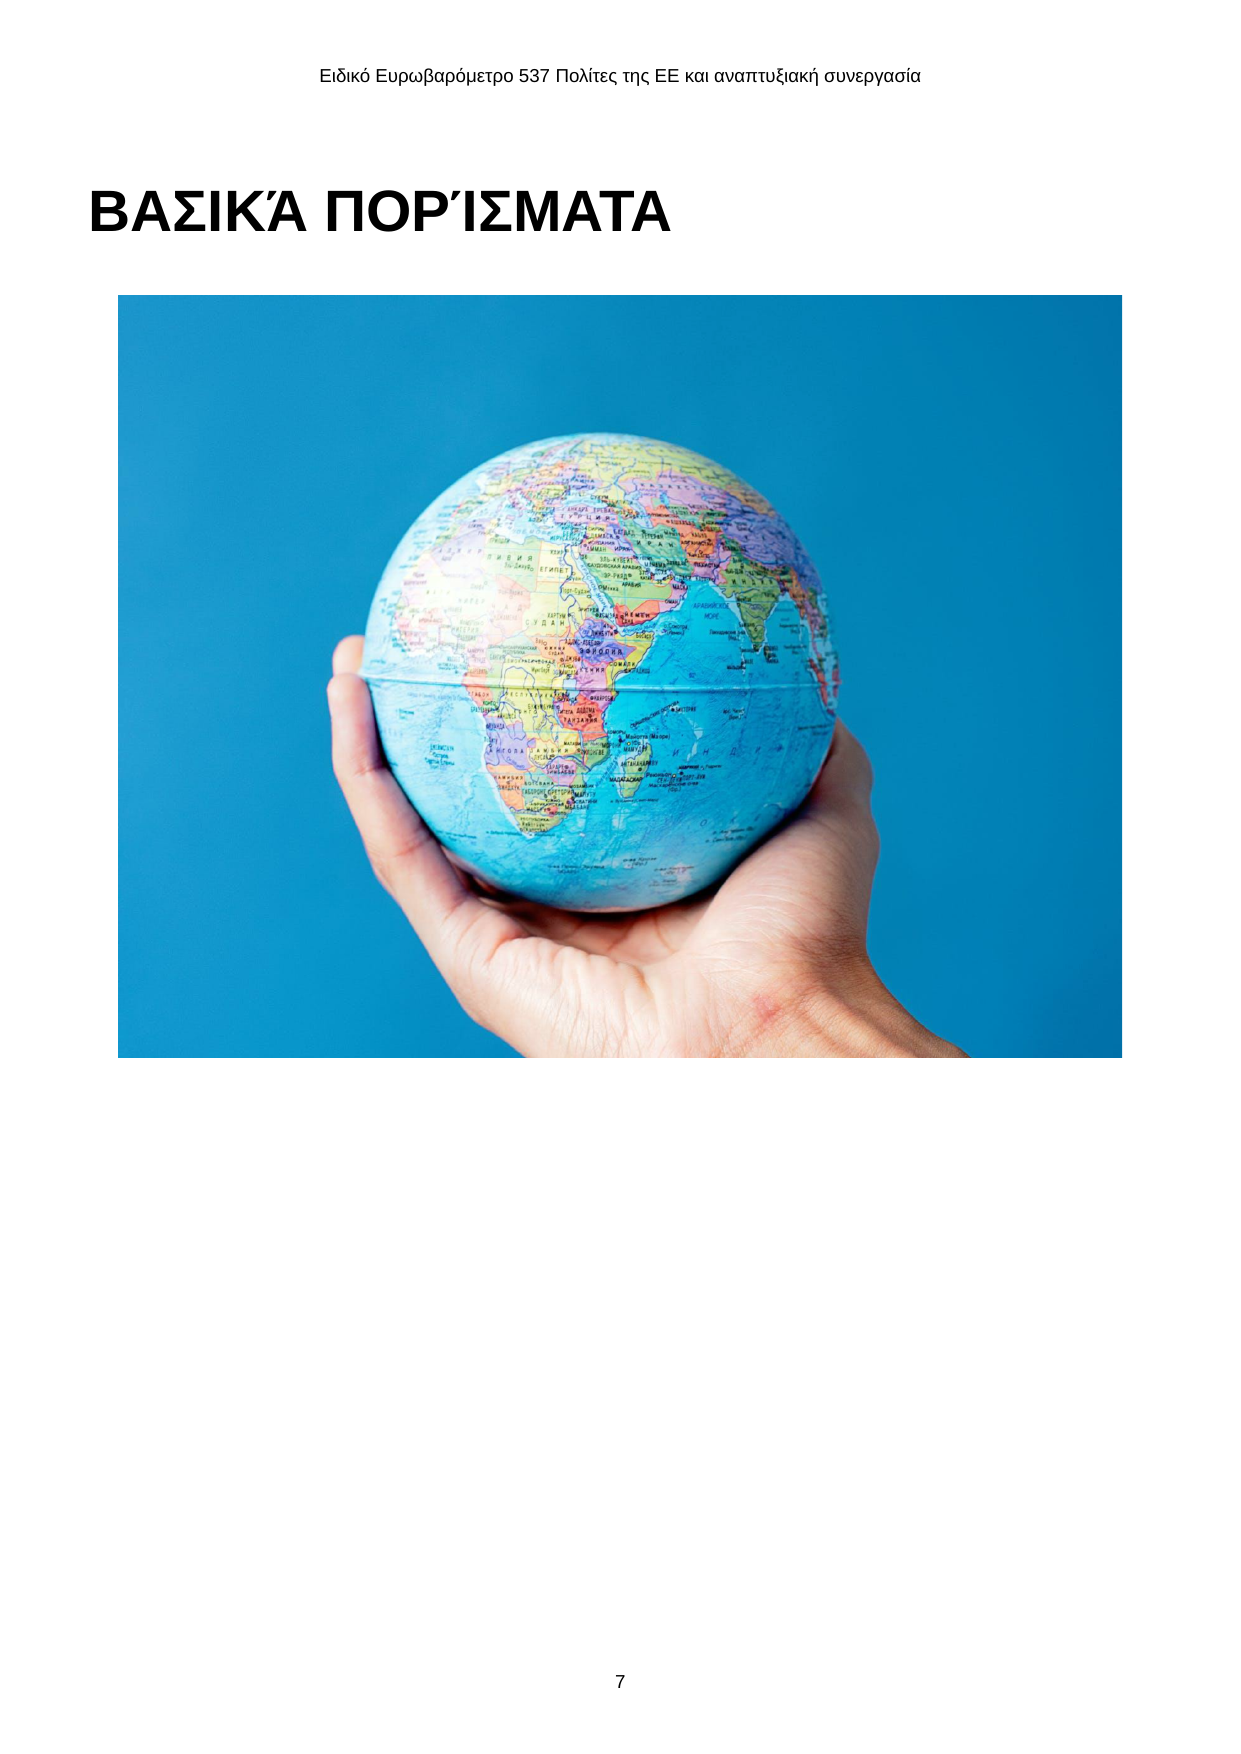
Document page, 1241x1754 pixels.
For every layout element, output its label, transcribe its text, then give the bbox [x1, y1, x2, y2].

picture [190, 968, 198, 978]
picture [118, 1017, 127, 1022]
picture [391, 477, 399, 486]
picture [118, 948, 124, 959]
picture [260, 779, 270, 797]
picture [384, 450, 399, 459]
picture [313, 692, 320, 707]
picture [278, 739, 286, 751]
picture [235, 910, 246, 918]
picture [281, 699, 288, 707]
picture [210, 963, 218, 968]
picture [190, 977, 209, 994]
picture [446, 327, 459, 337]
picture [430, 332, 441, 341]
picture [472, 295, 498, 323]
picture [317, 679, 323, 687]
subtitle ΒΑΣΙΚΆ ΠΟΡΊΣΜΑΤΑ [88, 176, 1152, 243]
picture [118, 295, 971, 1058]
picture [229, 887, 243, 902]
picture [433, 295, 448, 304]
picture [275, 701, 282, 709]
picture [284, 648, 299, 661]
picture [233, 835, 243, 847]
